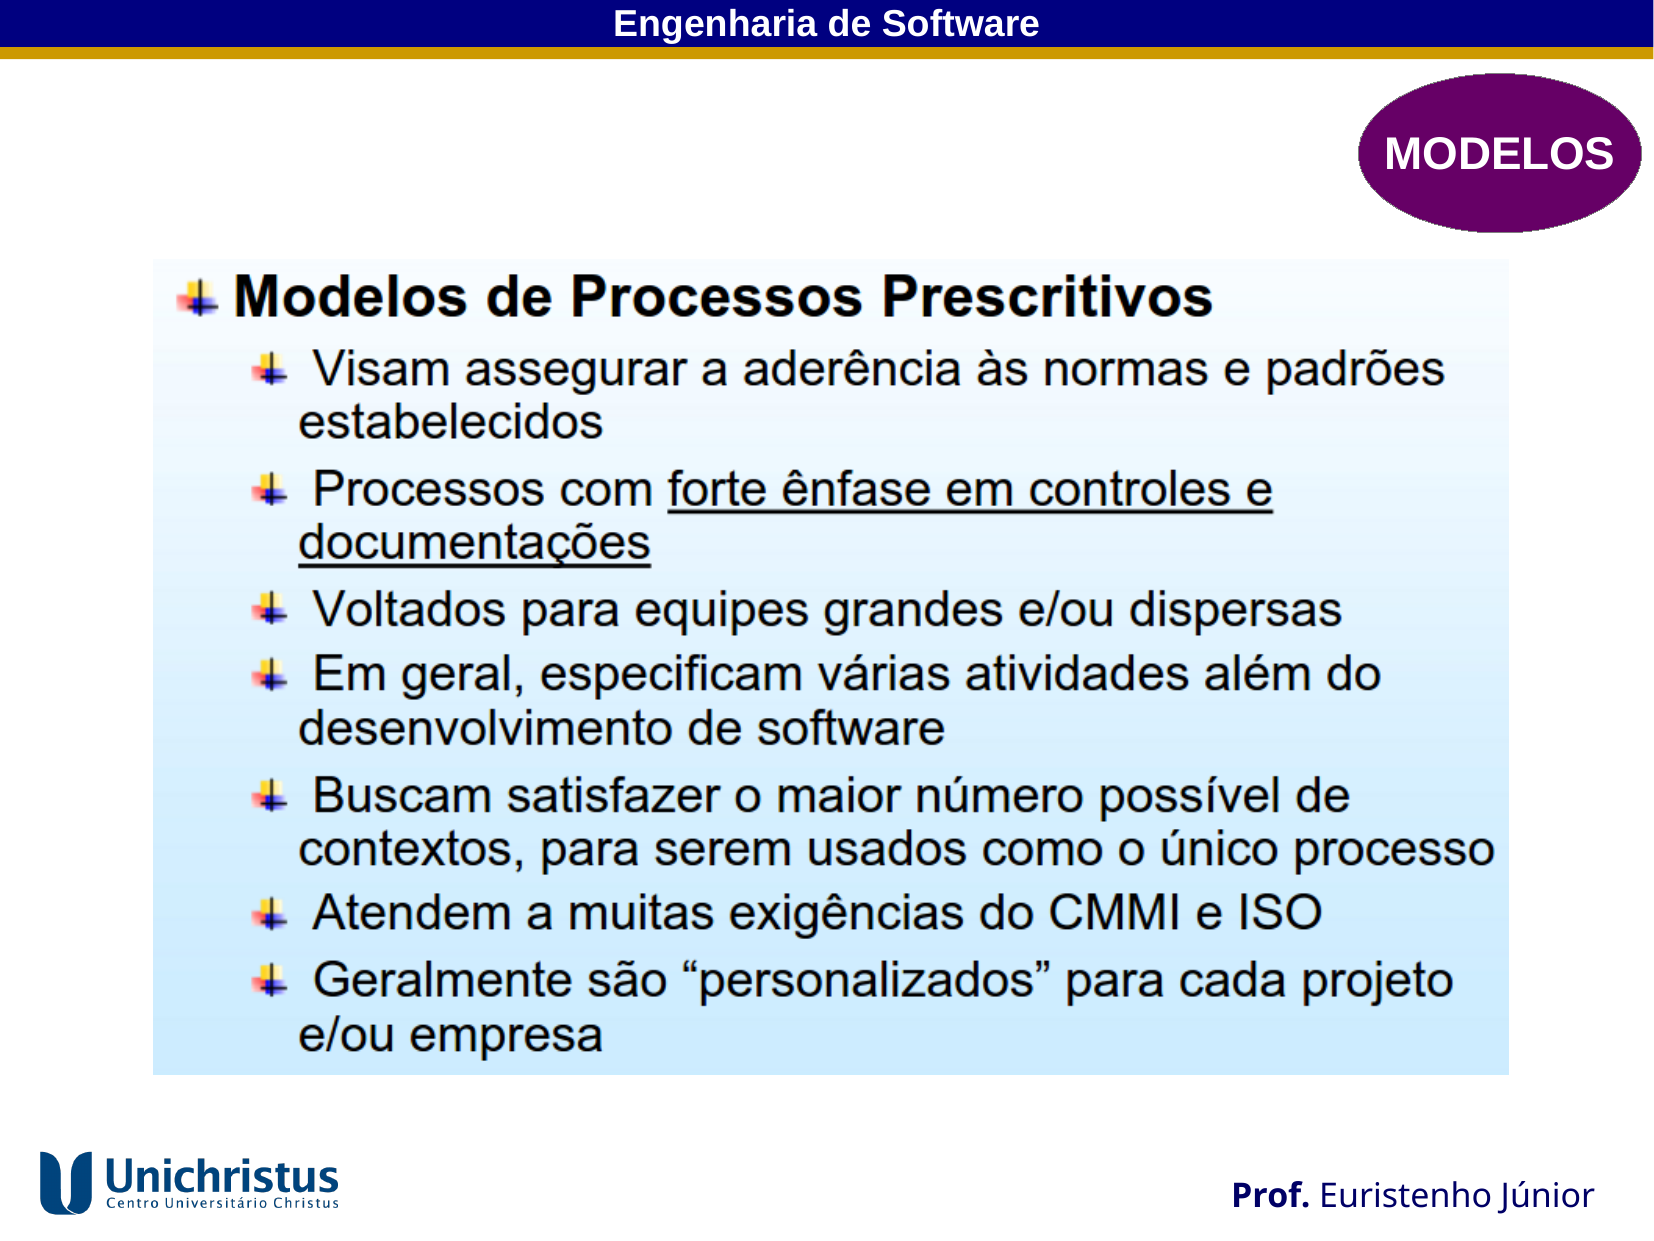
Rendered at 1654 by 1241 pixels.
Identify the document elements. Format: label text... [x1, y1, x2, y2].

text_box MODELOS [1358, 73, 1642, 233]
text_box [0, 47, 1654, 60]
text_box Engenharia de Software [0, 0, 1654, 47]
picture [153, 259, 1509, 1075]
text_box Prof. Euristenho Júnior [1216, 1163, 1654, 1224]
picture [35, 1148, 343, 1217]
